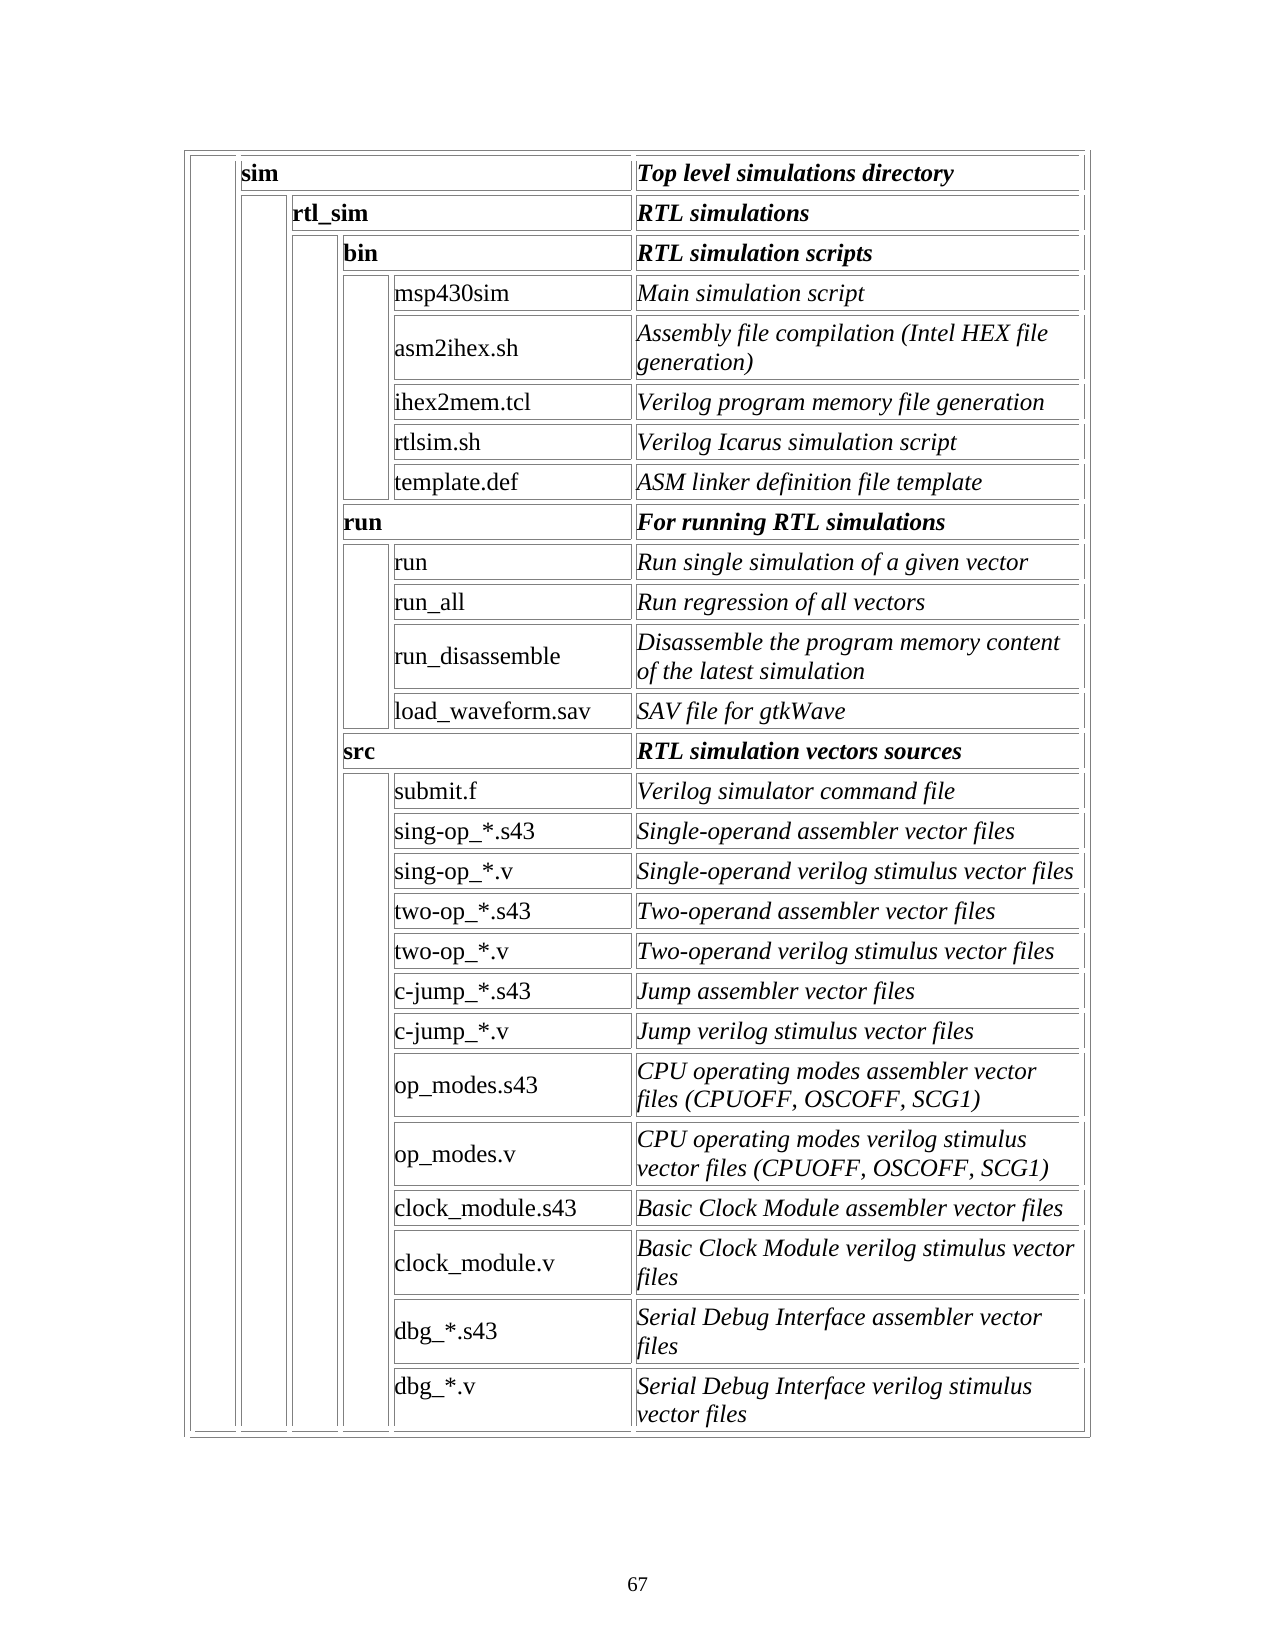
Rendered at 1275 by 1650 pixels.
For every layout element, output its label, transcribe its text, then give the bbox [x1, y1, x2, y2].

table_cell c-jump_*.v [391, 1008, 634, 1047]
table_cell two-op_*.v [391, 928, 634, 967]
table_cell sing-op_*.v [391, 848, 634, 887]
table_cell two-op_*.s43 [391, 888, 634, 927]
table_cell For running RTL simulations [634, 499, 1087, 539]
table_cell RTL simulation vectors sources [634, 728, 1087, 767]
table_cell Basic Clock Module verilog stimulus vector files [634, 1225, 1087, 1294]
table_cell rtlsim.sh [391, 419, 634, 459]
table_cell run_all [391, 579, 634, 619]
table_cell src [340, 728, 634, 767]
table_cell abcd [340, 768, 391, 1431]
table_cell sing-op_*.s43 [391, 808, 634, 847]
table_cell Verilog simulator command file [634, 768, 1087, 807]
table_cell sim [238, 151, 634, 190]
table_cell run [391, 539, 634, 579]
table_cell msp430sim [391, 270, 634, 310]
table_cell clock_module.s43 [391, 1185, 634, 1225]
table_cell RTL simulation scripts [634, 230, 1087, 270]
table_cell run_disassemble [391, 619, 634, 687]
table_cell RTL simulations [634, 190, 1087, 230]
table_cell Disassemble the program memory content of the latest simulation [634, 619, 1087, 687]
table_cell asm2ihex.sh [391, 310, 634, 379]
table_cell Main simulation script [634, 270, 1087, 310]
table_cell Top level simulations directory [634, 150, 1087, 190]
table_cell abcd [238, 190, 289, 1431]
table_cell submit.f [391, 768, 634, 807]
table_cell op_modes.s43 [391, 1048, 634, 1116]
table_cell abcd [340, 539, 391, 727]
table_cell Two-operand assembler vector files [634, 888, 1087, 927]
table_cell ASM linker definition file template [634, 459, 1087, 499]
table_cell Jump assembler vector files [634, 968, 1087, 1007]
table_cell Two-operand verilog stimulus vector files [634, 928, 1087, 967]
table_cell clock_module.v [391, 1225, 634, 1294]
table_cell Serial Debug Interface assembler vector files [634, 1294, 1087, 1362]
table_cell Verilog program memory file generation [634, 379, 1087, 419]
table_cell abcd [289, 230, 340, 1431]
table_cell Run single simulation of a given vector [634, 539, 1087, 579]
table_cell op_modes.v [391, 1116, 634, 1185]
table_cell dbg_*.v [391, 1363, 634, 1431]
table_cell load_waveform.sav [391, 688, 634, 727]
table_cell Serial Debug Interface verilog stimulus vector files [634, 1363, 1087, 1431]
table_cell Assembly file compilation (Intel HEX file generation) [634, 310, 1087, 379]
table_cell dbg_*.s43 [391, 1294, 634, 1362]
table_cell CPU operating modes assembler vector files (CPUOFF, OSCOFF, SCG1) [634, 1048, 1087, 1116]
table_cell Jump verilog stimulus vector files [634, 1008, 1087, 1047]
table_cell run [340, 499, 634, 539]
table_cell rtl_sim [289, 190, 634, 230]
table_cell c-jump_*.s43 [391, 968, 634, 1007]
table_cell SAV file for gtkWave [634, 688, 1087, 727]
table_cell Single-operand assembler vector files [634, 808, 1087, 847]
table_cell [187, 151, 238, 1431]
table_cell abcd [340, 270, 391, 499]
table_cell Run regression of all vectors [634, 579, 1087, 619]
table_cell bin [340, 230, 634, 270]
table_cell template.def [391, 459, 634, 499]
table_cell Single-operand verilog stimulus vector files [634, 848, 1087, 887]
table_cell CPU operating modes verilog stimulus vector files (CPUOFF, OSCOFF, SCG1) [634, 1116, 1087, 1185]
table_cell ihex2mem.tcl [391, 379, 634, 419]
table_cell Verilog Icarus simulation script [634, 419, 1087, 459]
table_cell Basic Clock Module assembler vector files [634, 1185, 1087, 1225]
